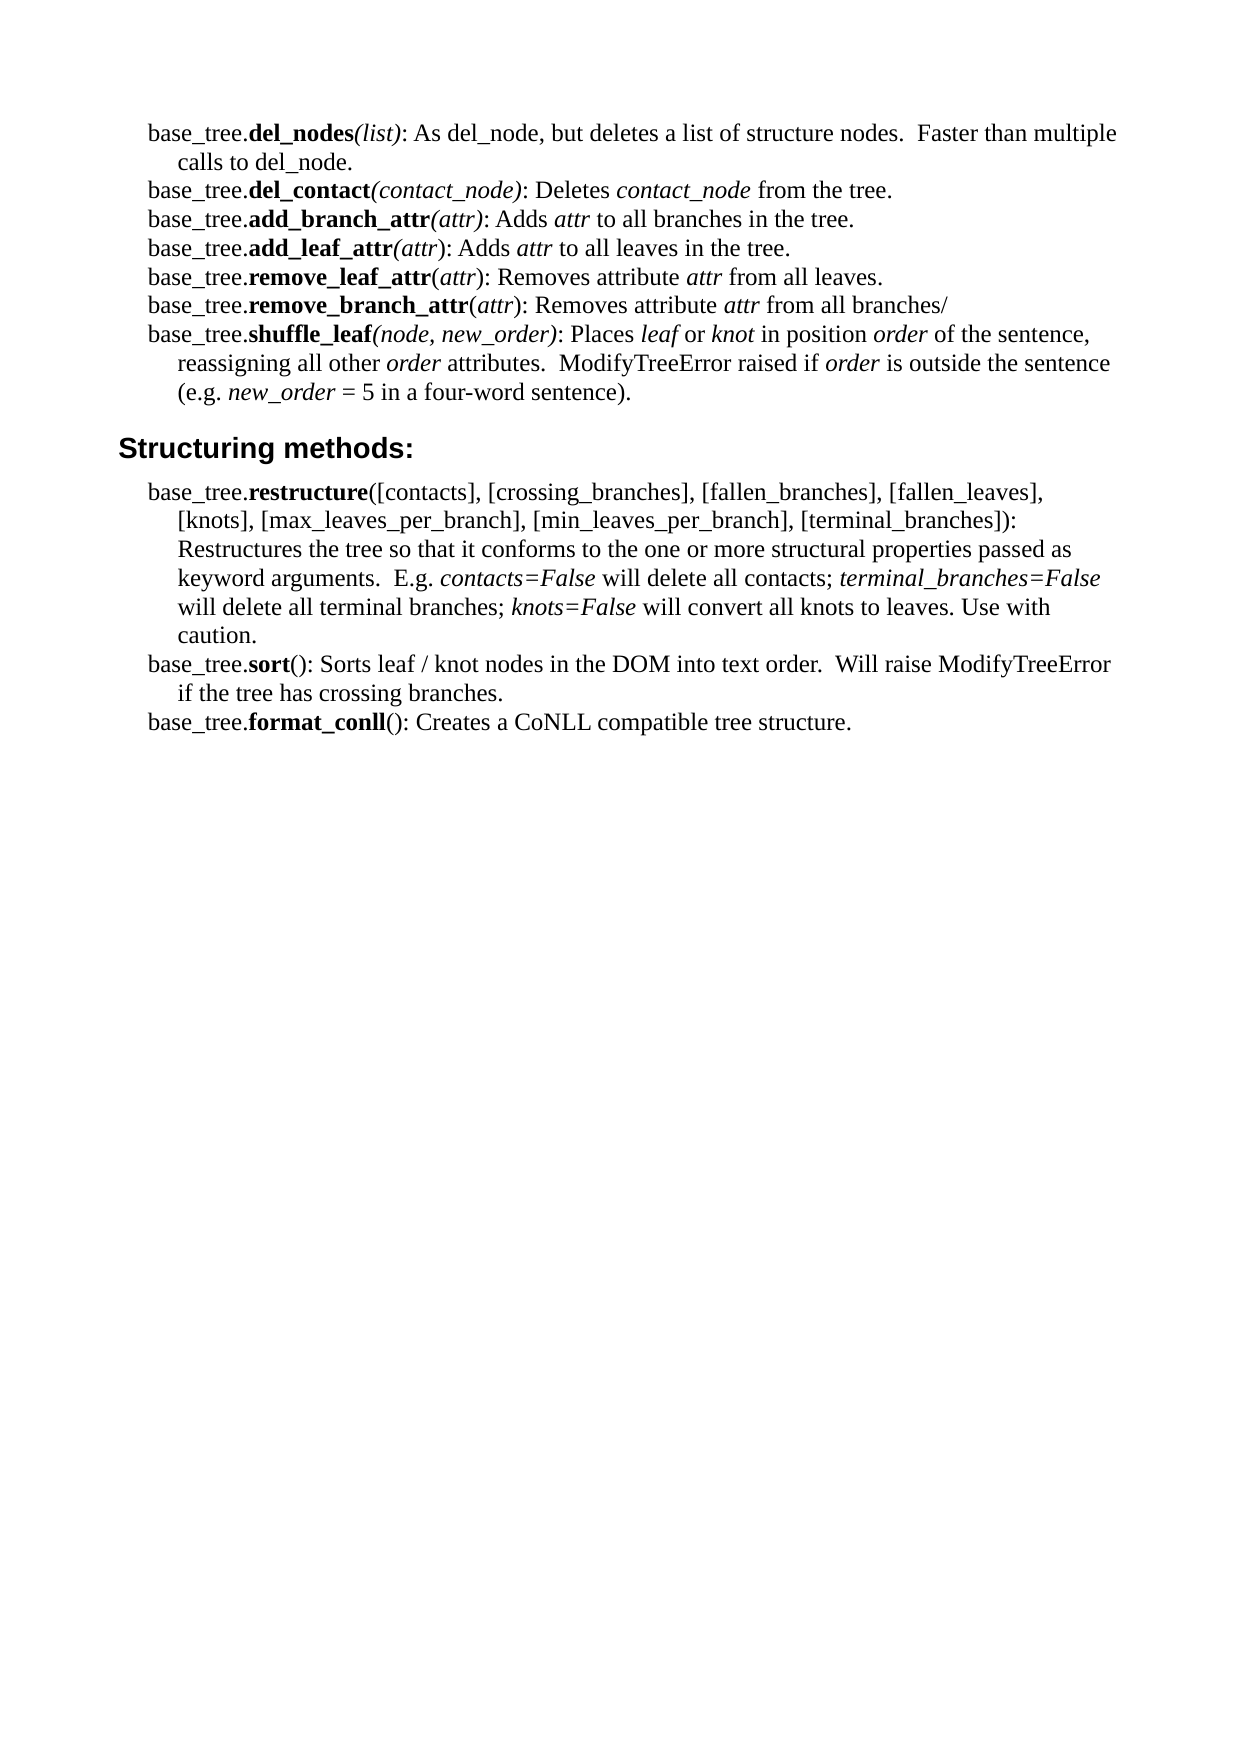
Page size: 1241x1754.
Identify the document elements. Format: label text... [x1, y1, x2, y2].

text base_tree.shuffle_leaf(node, new_order): Places leaf or knot in position order of the sentence, reassigning all other order attributes. ModifyTreeError raised if order is outside the sentence (e.g. new_order = 5 in a four-word sentence). [148, 319, 1122, 406]
subtitle Structuring methods: [118, 431, 1122, 464]
text base_tree.restructure([contacts], [crossing_branches], [fallen_branches], [fallen_leaves], [knots], [max_leaves_per_branch], [min_leaves_per_branch], [terminal_branches]): Restructures the tree so that it conforms to the one or more structural properties passed as keyword arguments. E.g. contacts=False will delete all contacts; terminal_branches=False will delete all terminal branches; knots=False will convert all knots to leaves. Use with caution. [148, 477, 1122, 649]
text base_tree.remove_leaf_attr(attr): Removes attribute attr from all leaves. [148, 262, 1122, 291]
text base_tree.sort(): Sorts leaf / knot nodes in the DOM into text order. Will raise ModifyTreeError if the tree has crossing branches. [148, 649, 1122, 707]
text base_tree.remove_branch_attr(attr): Removes attribute attr from all branches/ [148, 291, 1122, 319]
text base_tree.add_leaf_attr(attr): Adds attr to all leaves in the tree. [148, 233, 1122, 262]
text base_tree.format_conll(): Creates a CoNLL compatible tree structure. [148, 707, 1122, 735]
text base_tree.del_contact(contact_node): Deletes contact_node from the tree. [148, 176, 1122, 204]
text base_tree.add_branch_attr(attr): Adds attr to all branches in the tree. [148, 204, 1122, 233]
text base_tree.del_nodes(list): As del_node, but deletes a list of structure nodes. Faster than multiple calls to del_node. [148, 118, 1122, 176]
